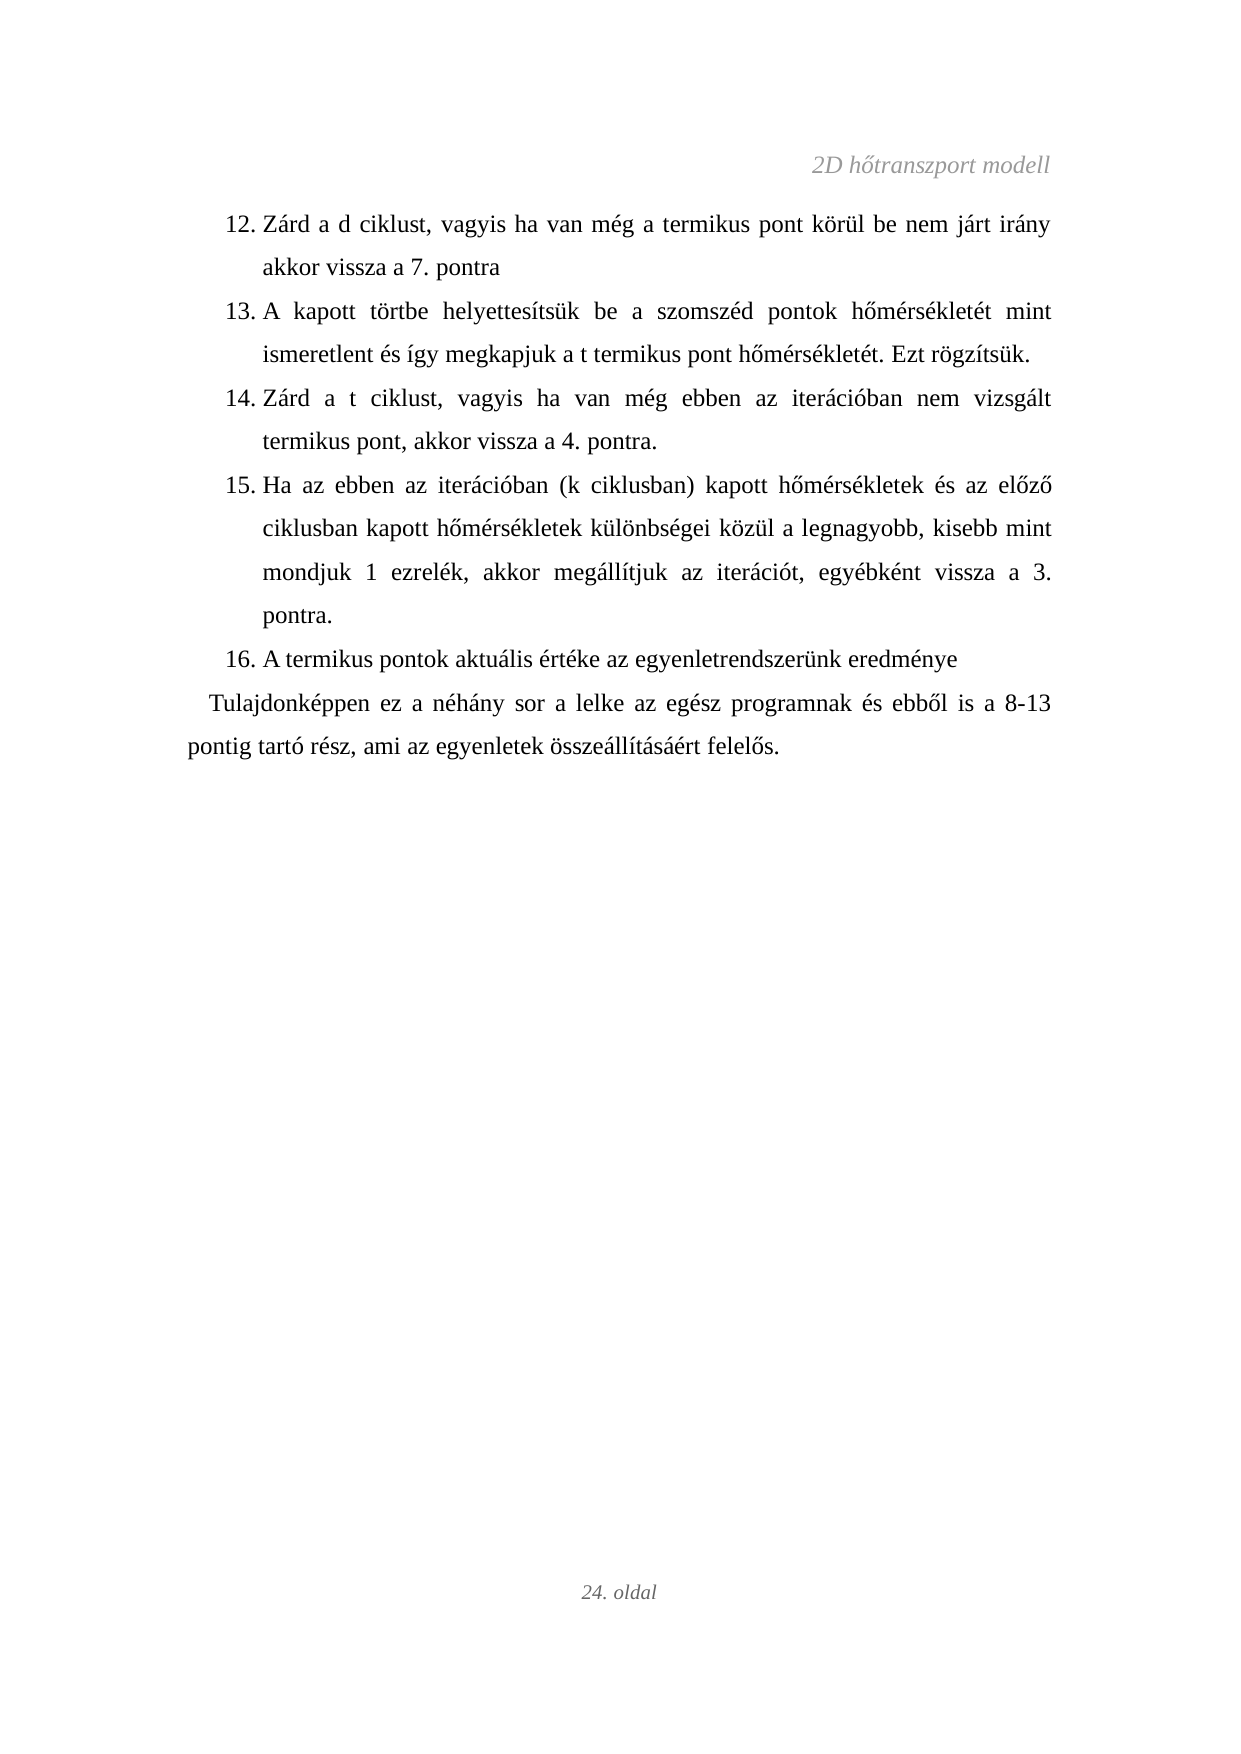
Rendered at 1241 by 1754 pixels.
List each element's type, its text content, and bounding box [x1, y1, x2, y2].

list Zárd a d ciklust, vagyis ha van még a termikus pont körül be nem járt irány akkor vissza a 7. pontra [225, 208, 1053, 281]
list A termikus pontok aktuális értéke az egyenletrendszerünk eredménye [225, 644, 1053, 673]
list Ha az ebben az iterációban (k ciklusban) kapott hőmérsékletek és az előző ciklusban kapott hőmérsékletek különbségei közül a legnagyobb, kisebb mint mondjuk 1 ezrelék, akkor megállítjuk az iterációt, egyébként vissza a 3. pontra. [225, 470, 1053, 629]
list A kapott törtbe helyettesítsük be a szomszéd pontok hőmérsékletét mint ismeretlent és így megkapjuk a t termikus pont hőmérsékletét. Ezt rögzítsük. [225, 296, 1053, 368]
list Zárd a t ciklust, vagyis ha van még ebben az iterációban nem vizsgált termikus pont, akkor vissza a 4. pontra. [225, 383, 1053, 455]
text Tulajdonképpen ez a néhány sor a lelke az egész programnak és ebből is a 8-13 pontig tartó rész, ami az egyenletek összeállításáért felelős. [187, 687, 1053, 760]
